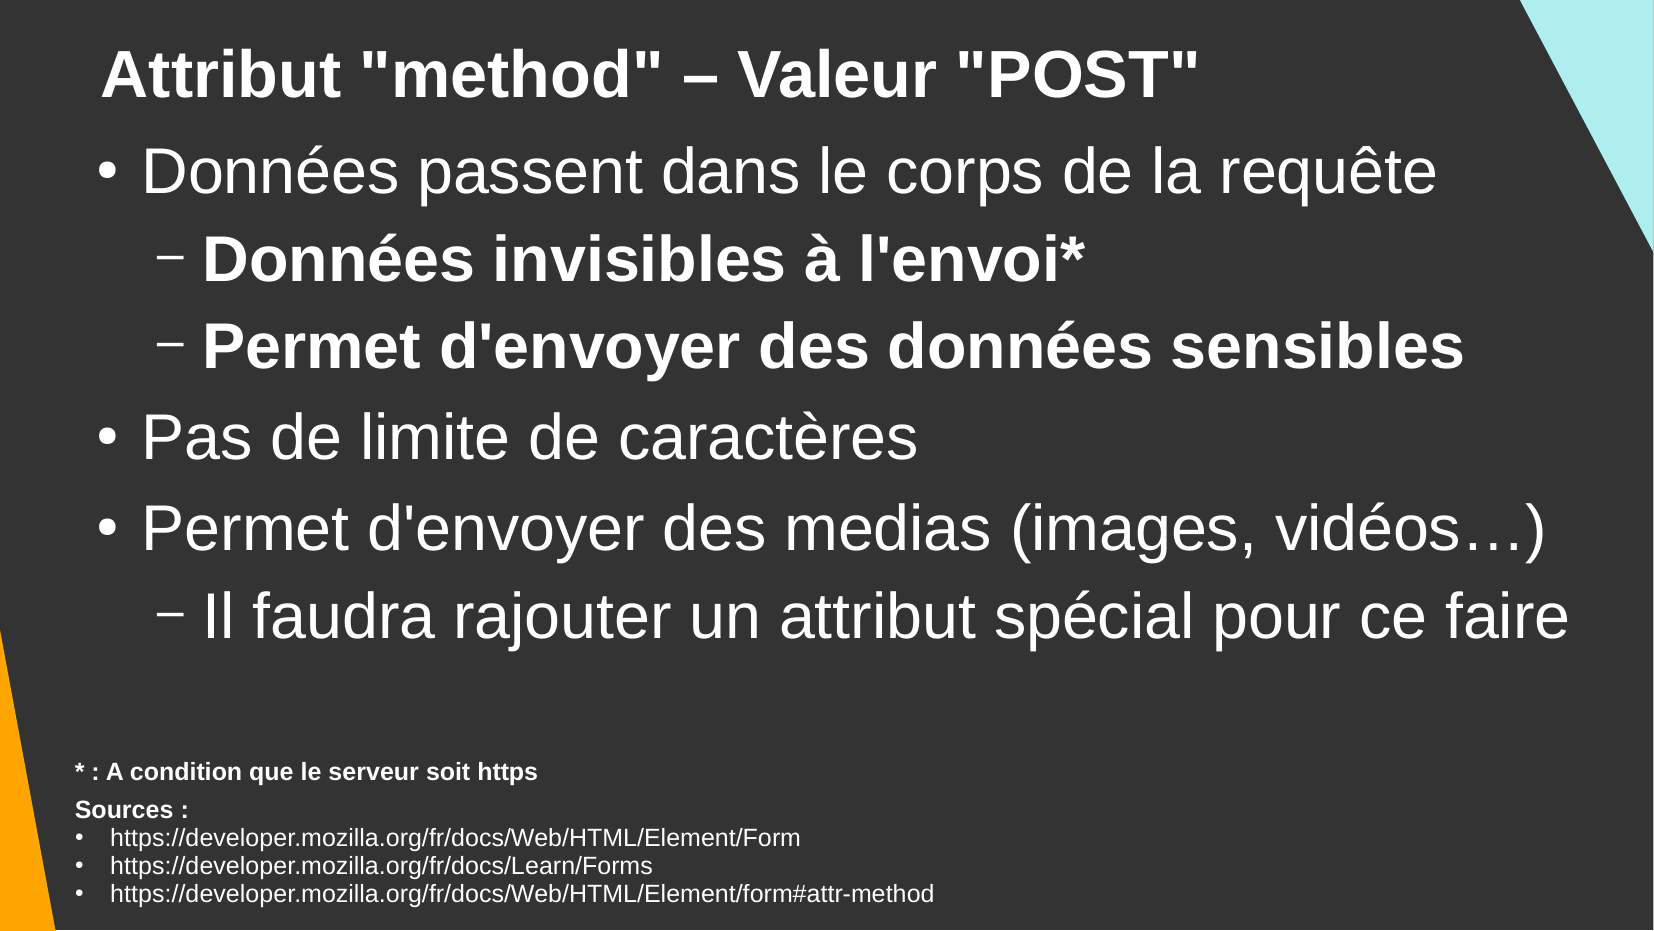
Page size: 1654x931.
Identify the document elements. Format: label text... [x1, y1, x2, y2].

title Attribut "method" – Valeur "POST" [82, 37, 1571, 114]
list Données passent dans le corps de la requête Données invisibles à l'envoi* Permet d'envoyer des données sensibles Pas de limite de caractères Permet d'envoyer des medias (images, vidéos…) Il faudra rajouter un attribut spécial pour ce faire [80, 135, 1605, 709]
text_box Sources : https://developer.mozilla.org/fr/docs/Web/HTML/Element/Form https://developer.mozilla.org/fr/docs/Learn/Forms https://developer.mozilla.org/fr/docs/Web/HTML/Element/form#attr-method [60, 788, 1546, 916]
text_box * : A condition que le serveur soit https [60, 749, 1546, 788]
text_box [1519, 0, 1654, 254]
text_box [0, 629, 56, 931]
